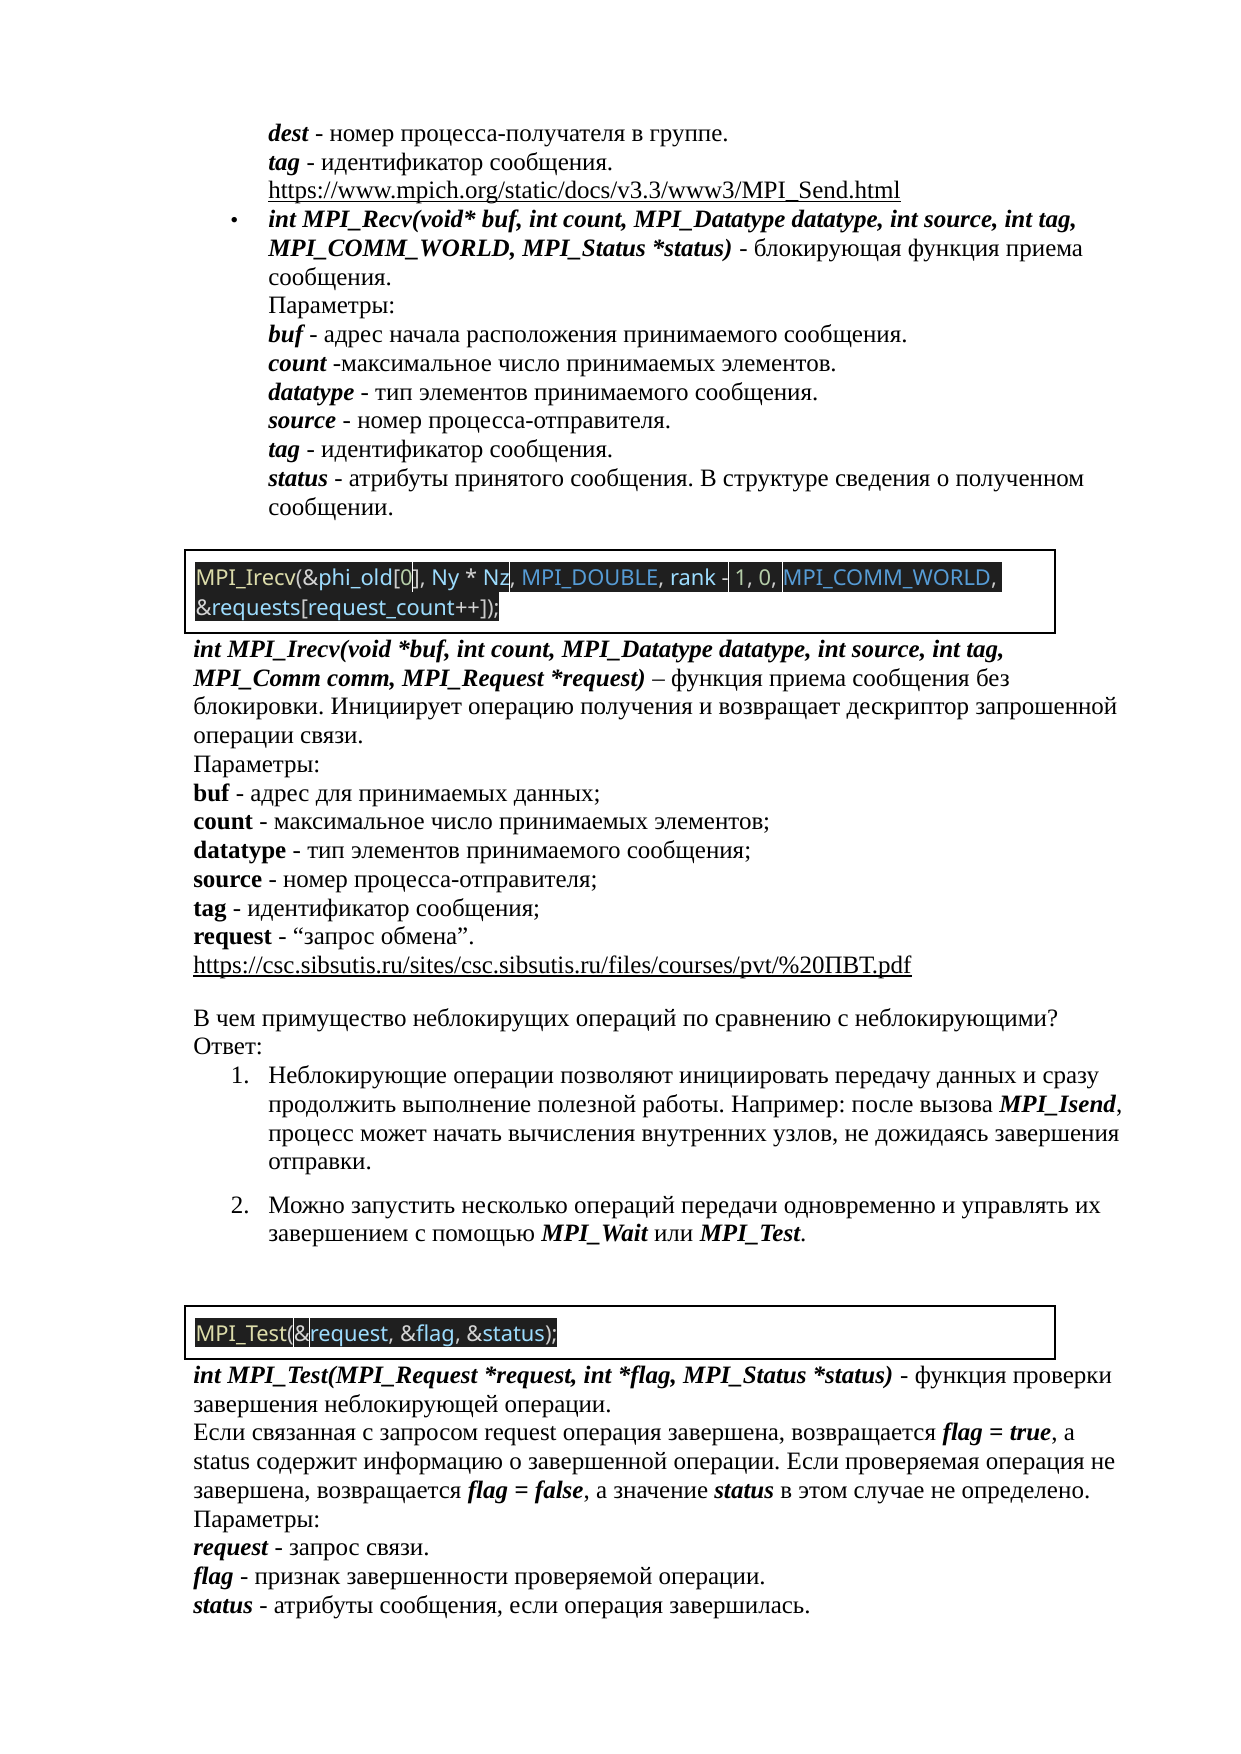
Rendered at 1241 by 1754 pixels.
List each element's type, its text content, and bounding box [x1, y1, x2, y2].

text int MPI_Test(MPI_Request *request, int *flag, MPI_Status *status) - функция проверки завершения неблокирующей операции. [193, 1360, 1122, 1417]
text Параметры: [193, 1504, 1122, 1532]
table_header MPI_Irecv(&phi_old[0], Ny * Nz, MPI_DOUBLE, rank - 1, 0, MPI_COMM_WORLD, &requests[request_count++]); [186, 551, 1054, 632]
list buf - адрес начала расположения принимаемого сообщения. [231, 319, 1122, 348]
table_header MPI_Test(&request, &flag, &status); [186, 1307, 1054, 1358]
text В чем примущество неблокирущих операций по сравнению с неблокирующими? [193, 1003, 1122, 1031]
text Ответ: [193, 1031, 1122, 1060]
list tag - идентификатор сообщения; [156, 893, 1122, 921]
list tag - идентификатор сообщения. [231, 434, 1122, 463]
text Если связанная с запросом request операция завершена, возвращается flag = true, а status содержит информацию о завершенной операции. Если проверяемая операция не завершена, возвращается flag = false, а значение status в этом случае не определено. [193, 1417, 1122, 1504]
list int MPI_Irecv(void *buf, int count, MPI_Datatype datatype, int source, int tag, MPI_Comm comm, MPI_Request *request) – функция приема сообщения без блокировки. Инициирует операцию получения и возвращает дескриптор запрошенной операции связи. [156, 634, 1122, 749]
list buf - адрес для принимаемых данных; [156, 778, 1122, 806]
list datatype - тип элементов принимаемого сообщения; [156, 835, 1122, 864]
list Параметры: [231, 291, 1122, 319]
list count -максимальное число принимаемых элементов. [231, 348, 1122, 377]
list Неблокирующие операции позволяют инициировать передачу данных и сразу продолжить выполнение полезной работы. Например: после вызова MPI_Isend, процесс может начать вычисления внутренних узлов, не дожидаясь завершения отправки. [231, 1060, 1122, 1175]
text request - запрос связи. [193, 1532, 1122, 1561]
text status - атрибуты сообщения, если операция завершилась. [193, 1590, 1122, 1619]
list Параметры: [156, 749, 1122, 778]
list datatype - тип элементов принимаемого сообщения. [231, 377, 1122, 406]
list count - максимальное число принимаемых элементов; [156, 806, 1122, 835]
list source - номер процесса-отправителя; [156, 864, 1122, 893]
list tag - идентификатор сообщения. [231, 147, 1122, 176]
list https://csc.sibsutis.ru/sites/csc.sibsutis.ru/files/courses/pvt/%20ПВТ.pdf [156, 950, 1122, 979]
list Можно запустить несколько операций передачи одновременно и управлять их завершением с помощью MPI_Wait или MPI_Test. [231, 1190, 1122, 1247]
list status - атрибуты принятого сообщения. В структуре сведения о полученном сообщении. [231, 463, 1122, 521]
list dest - номер процесса-получателя в группе. [231, 118, 1122, 147]
list https://www.mpich.org/static/docs/v3.3/www3/MPI_Send.html [231, 176, 1122, 204]
list int MPI_Recv(void* buf, int count, MPI_Datatype datatype, int source, int tag, MPI_COMM_WORLD, MPI_Status *status) - блокирующая функция приема сообщения. [231, 204, 1122, 291]
text flag - признак завершенности проверяемой операции. [193, 1561, 1122, 1590]
list request - “запрос обмена”. [156, 921, 1122, 950]
list source - номер процесса-отправителя. [231, 406, 1122, 434]
